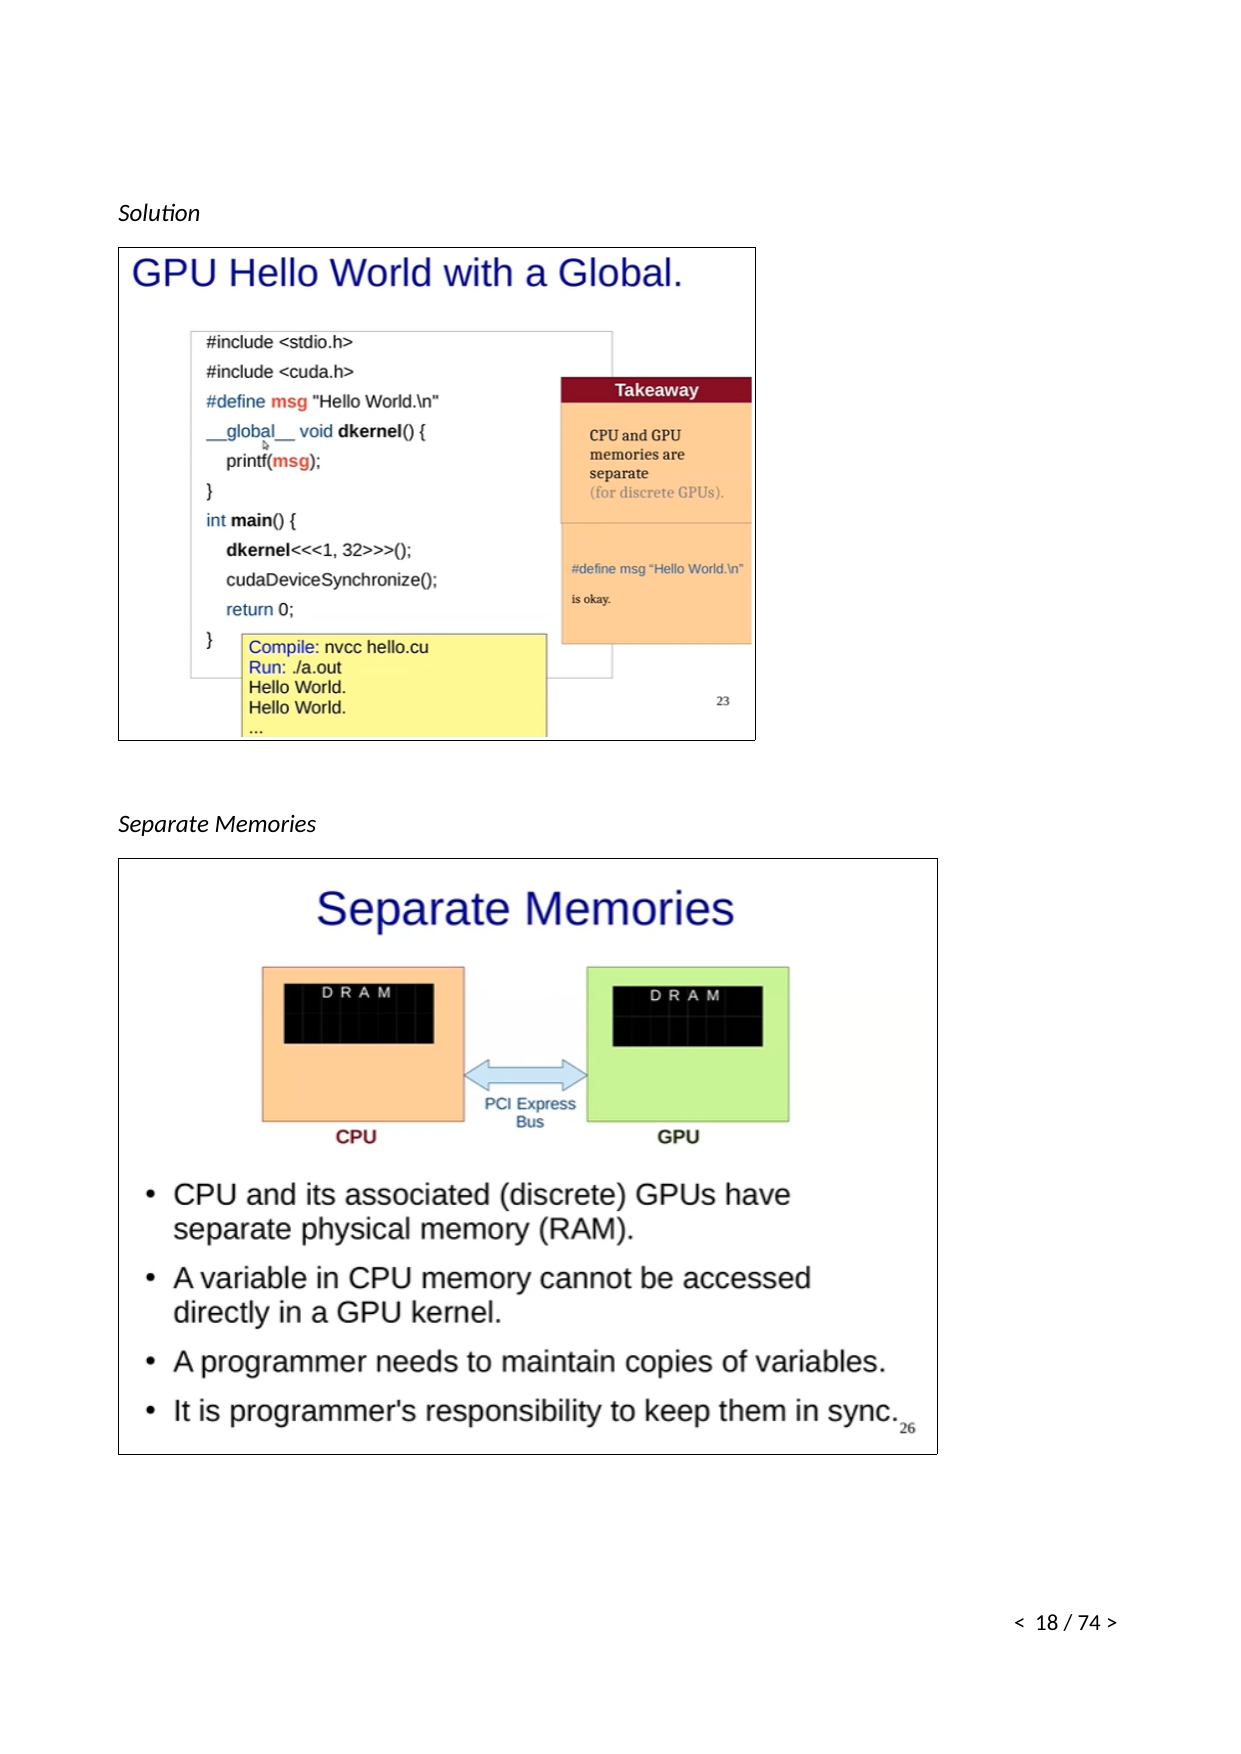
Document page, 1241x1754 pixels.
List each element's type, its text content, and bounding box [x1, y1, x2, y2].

text Separate Memories [118, 808, 1122, 839]
text Solution [118, 197, 1122, 228]
picture [121, 249, 752, 737]
picture [121, 861, 934, 1452]
